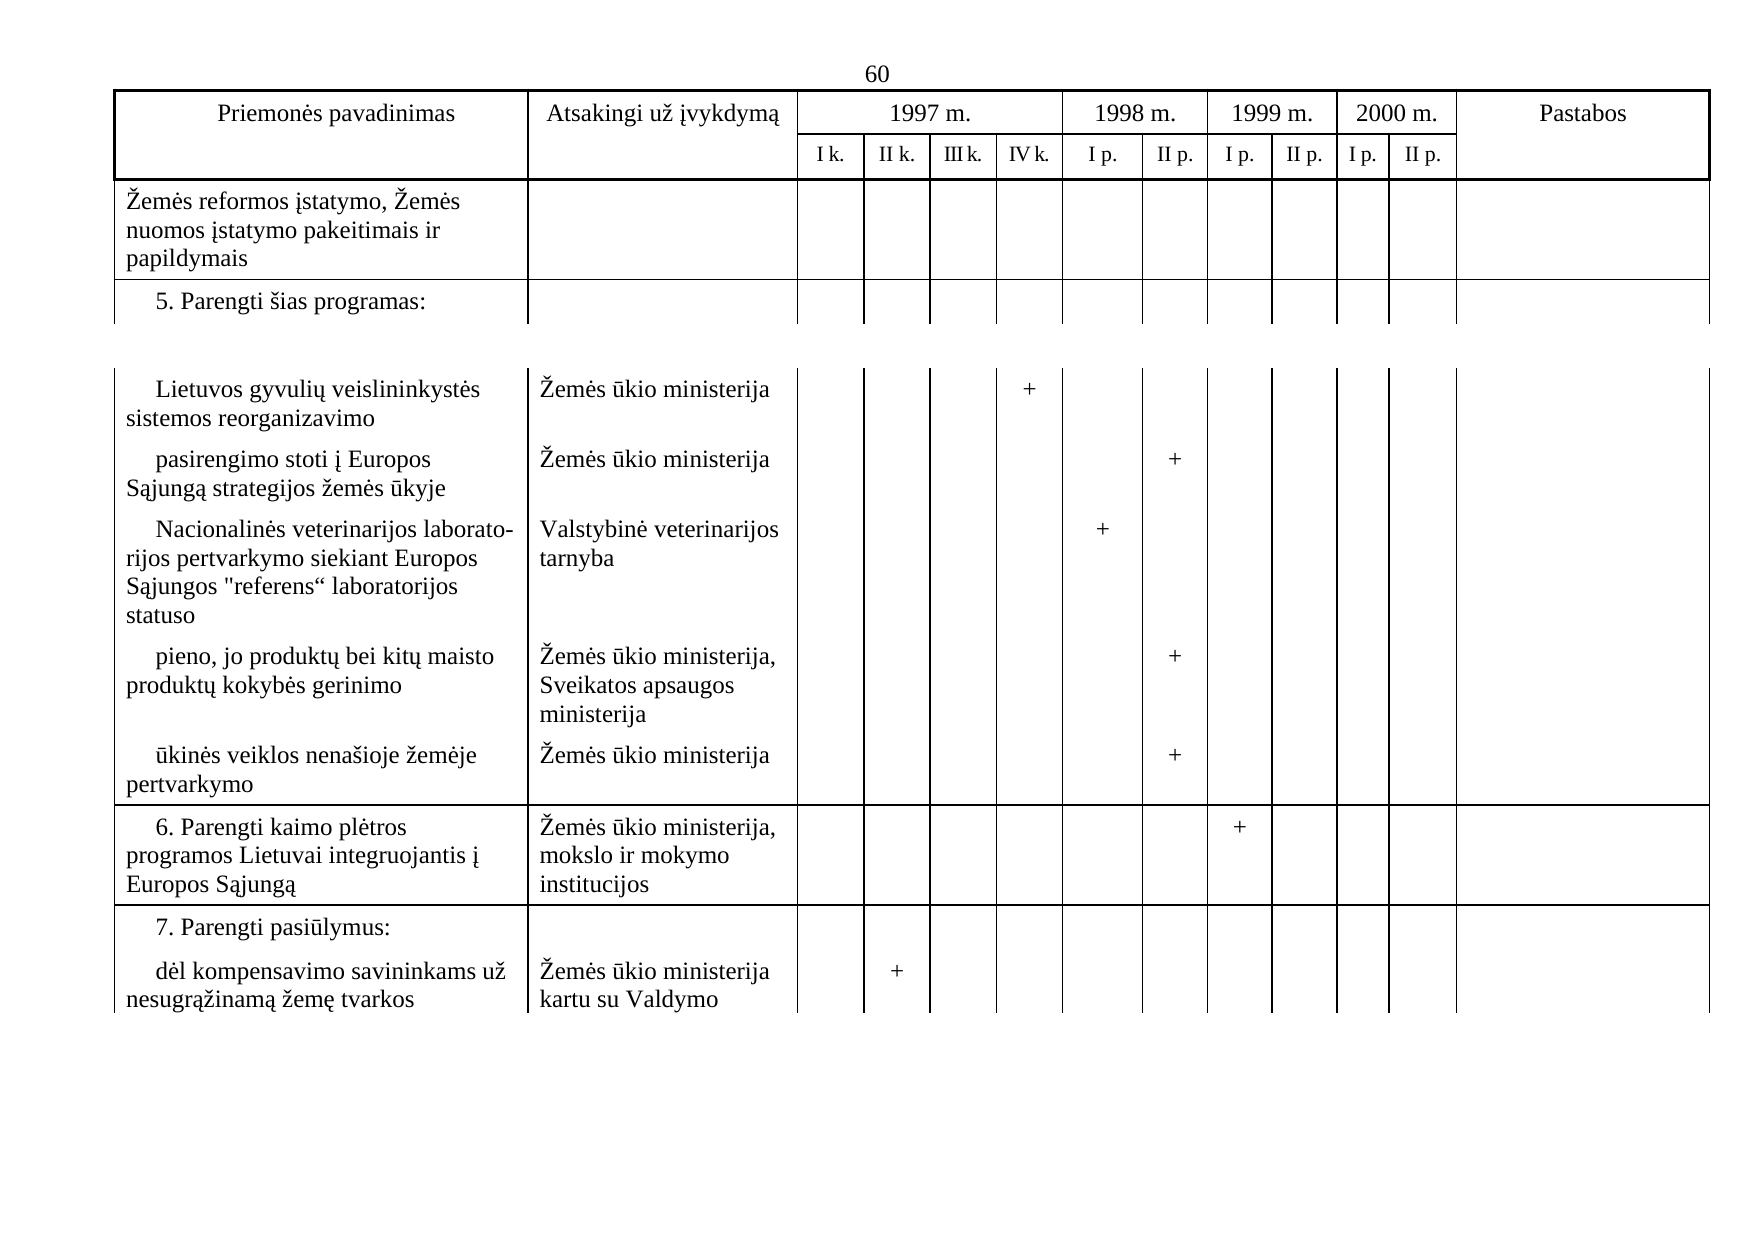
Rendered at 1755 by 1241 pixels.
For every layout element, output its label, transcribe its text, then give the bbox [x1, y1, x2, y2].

table_cell [798, 906, 863, 949]
table_cell [996, 324, 1063, 368]
table_cell [116, 133, 527, 178]
table_header 1998 m. [1063, 92, 1207, 133]
table_cell [1338, 734, 1388, 804]
table_cell [1390, 906, 1456, 949]
table_cell [1390, 635, 1456, 734]
table_cell + [1208, 806, 1271, 904]
table_cell [931, 906, 996, 949]
table_cell [1457, 133, 1708, 178]
table_cell I p. [1208, 135, 1271, 178]
table_cell [1338, 181, 1388, 278]
table_cell [1457, 368, 1709, 438]
table_cell [1390, 950, 1456, 1013]
table_cell [1273, 508, 1336, 635]
table_cell I p. [1063, 135, 1142, 178]
table_cell [1272, 324, 1337, 368]
table_cell [1338, 950, 1388, 1013]
table_cell [1338, 368, 1388, 438]
table_cell ūkinės veiklos nenašioje žemėje pertvarkymo [115, 734, 527, 804]
table_header 2000 m. [1338, 92, 1456, 133]
table_cell [1337, 324, 1389, 368]
table_cell [1338, 438, 1388, 508]
table_cell [865, 368, 929, 438]
table_cell [1273, 635, 1336, 734]
table_cell [529, 906, 797, 949]
table_cell [997, 950, 1062, 1013]
table_cell [1143, 508, 1207, 635]
table_cell [798, 438, 863, 508]
table_cell Žemės ūkio ministerija kartu su Valdymo [529, 950, 797, 1013]
table_cell + [865, 950, 929, 1013]
table_cell [1143, 280, 1207, 324]
table_cell [798, 280, 863, 324]
table_cell [1207, 324, 1272, 368]
table_cell [997, 806, 1062, 904]
table_cell [997, 635, 1062, 734]
table_cell pieno, jo produktų bei kitų maisto produktų kokybės gerinimo [115, 635, 527, 734]
table_cell [1457, 508, 1709, 635]
table_cell [1338, 508, 1388, 635]
table_cell [1063, 906, 1142, 949]
table_cell [115, 324, 528, 368]
table_cell [997, 508, 1062, 635]
table_cell + [1143, 438, 1207, 508]
table_cell [1273, 906, 1336, 949]
table_cell [798, 368, 863, 438]
table_cell [1143, 950, 1207, 1013]
table_cell [931, 950, 996, 1013]
table_cell [930, 324, 996, 368]
table_cell [997, 438, 1062, 508]
table_cell [1208, 906, 1271, 949]
table_cell [1457, 806, 1709, 904]
table_cell Žemės ūkio ministerija [529, 368, 797, 438]
table_cell Žemės ūkio ministerija, mokslo ir mokymo institucijos [529, 806, 797, 904]
table_cell [1338, 635, 1388, 734]
table_cell + [1063, 508, 1142, 635]
table_cell [1063, 635, 1142, 734]
table_cell [1063, 280, 1142, 324]
table_cell [1063, 181, 1142, 278]
table_cell [1143, 368, 1207, 438]
table_cell [1208, 368, 1271, 438]
table_cell [1273, 734, 1336, 804]
table_cell II p. [1390, 135, 1456, 178]
table_cell [1389, 324, 1456, 368]
table_header 1997 m. [798, 92, 1062, 133]
table_header Atsakingi už įvykdymą [529, 92, 797, 133]
table_cell [1457, 906, 1709, 949]
table_cell I k. [798, 135, 863, 178]
table_cell [1143, 324, 1207, 368]
table_cell [1143, 181, 1207, 278]
table_cell [1457, 181, 1709, 278]
table_cell [1208, 950, 1271, 1013]
table_cell [865, 508, 929, 635]
table_cell Žemės reformos įstatymo, Žemės nuomos įstatymo pakeitimais ir papildymais [115, 181, 527, 278]
table_cell Valstybinė veterinarijos tarnyba [529, 508, 797, 635]
table_cell [1390, 368, 1456, 438]
table_cell [1273, 181, 1336, 278]
table_cell [1063, 368, 1142, 438]
table_cell 7. Parengti pasiūlymus: [115, 906, 527, 949]
table_cell dėl kompensavimo savininkams už nesugrąžinamą žemę tvarkos [115, 950, 527, 1013]
table_cell [865, 734, 929, 804]
table_cell [865, 181, 929, 278]
table_cell Žemės ūkio ministerija [529, 734, 797, 804]
table_cell [1143, 806, 1207, 904]
table_cell [865, 635, 929, 734]
table_cell [864, 324, 930, 368]
table_cell [798, 734, 863, 804]
table_cell [931, 635, 996, 734]
table_cell I p. [1338, 135, 1388, 178]
table_cell [797, 324, 864, 368]
table_cell 6. Parengti kaimo plėtros programos Lietuvai integruojantis į Europos Sąjungą [115, 806, 527, 904]
table_cell 5. Parengti šias programas: [115, 280, 527, 324]
table_cell + [1143, 635, 1207, 734]
table_cell Lietuvos gyvulių veislininkystės sistemos reorganizavimo [115, 368, 527, 438]
table_cell [1273, 280, 1336, 324]
table_cell [1208, 438, 1271, 508]
table_cell [1338, 806, 1388, 904]
table_cell + [997, 368, 1062, 438]
table_cell [931, 280, 996, 324]
table_cell [1208, 181, 1271, 278]
table_cell [1063, 950, 1142, 1013]
table_cell III k. [931, 135, 996, 178]
table_cell [1063, 324, 1143, 368]
table_cell [1390, 280, 1456, 324]
table_cell [1273, 368, 1336, 438]
table_cell Nacionalinės veterinarijos laborato-rijos pertvarkymo siekiant Europos Sąjungos "referens“ laboratorijos statuso [115, 508, 527, 635]
table_cell [1208, 734, 1271, 804]
table_cell II p. [1143, 135, 1207, 178]
table_header Priemonės pavadinimas [116, 92, 527, 133]
table_cell [865, 906, 929, 949]
table_cell [931, 181, 996, 278]
table_cell [528, 324, 797, 368]
table_cell [931, 806, 996, 904]
table_cell IV k. [997, 135, 1062, 178]
table_cell [997, 181, 1062, 278]
table_cell [1208, 635, 1271, 734]
table_cell [1390, 181, 1456, 278]
table_cell pasirengimo stoti į Europos Sąjungą strategijos žemės ūkyje [115, 438, 527, 508]
table_cell [997, 906, 1062, 949]
table_cell Žemės ūkio ministerija, Sveikatos apsaugos ministerija [529, 635, 797, 734]
table_cell [1063, 438, 1142, 508]
table_cell Žemės ūkio ministerija [529, 438, 797, 508]
table_header 1999 m. [1208, 92, 1336, 133]
table_cell [1457, 438, 1709, 508]
table_cell [529, 133, 797, 178]
table_cell [1273, 950, 1336, 1013]
table_cell II k. [865, 135, 929, 178]
table_cell [1390, 438, 1456, 508]
table_cell [798, 635, 863, 734]
table_cell [1457, 635, 1709, 734]
table_cell [865, 280, 929, 324]
table_cell [865, 438, 929, 508]
table_cell [1457, 280, 1709, 324]
table_cell [997, 734, 1062, 804]
table_cell [798, 806, 863, 904]
table_cell [1143, 906, 1207, 949]
table_cell [931, 508, 996, 635]
table_cell [1208, 508, 1271, 635]
table_cell [1390, 508, 1456, 635]
table_cell [1273, 438, 1336, 508]
table_cell [798, 181, 863, 278]
table_cell [1063, 734, 1142, 804]
table_cell [1456, 324, 1709, 368]
table_cell [997, 280, 1062, 324]
table_cell [1390, 734, 1456, 804]
table_cell [1208, 280, 1271, 324]
table_cell [931, 368, 996, 438]
table_cell [798, 508, 863, 635]
table_cell [1338, 280, 1388, 324]
table_cell [529, 280, 797, 324]
table_cell [1063, 806, 1142, 904]
table_cell [798, 950, 863, 1013]
table_cell [1457, 734, 1709, 804]
table_cell [1457, 950, 1709, 1013]
table_cell + [1143, 734, 1207, 804]
table_cell [1338, 906, 1388, 949]
table_cell [931, 734, 996, 804]
table_cell [865, 806, 929, 904]
table_cell [1273, 806, 1336, 904]
table_header Pastabos [1457, 92, 1708, 133]
table_cell [931, 438, 996, 508]
table_cell [529, 181, 797, 278]
table_cell II p. [1273, 135, 1336, 178]
table_cell [1390, 806, 1456, 904]
